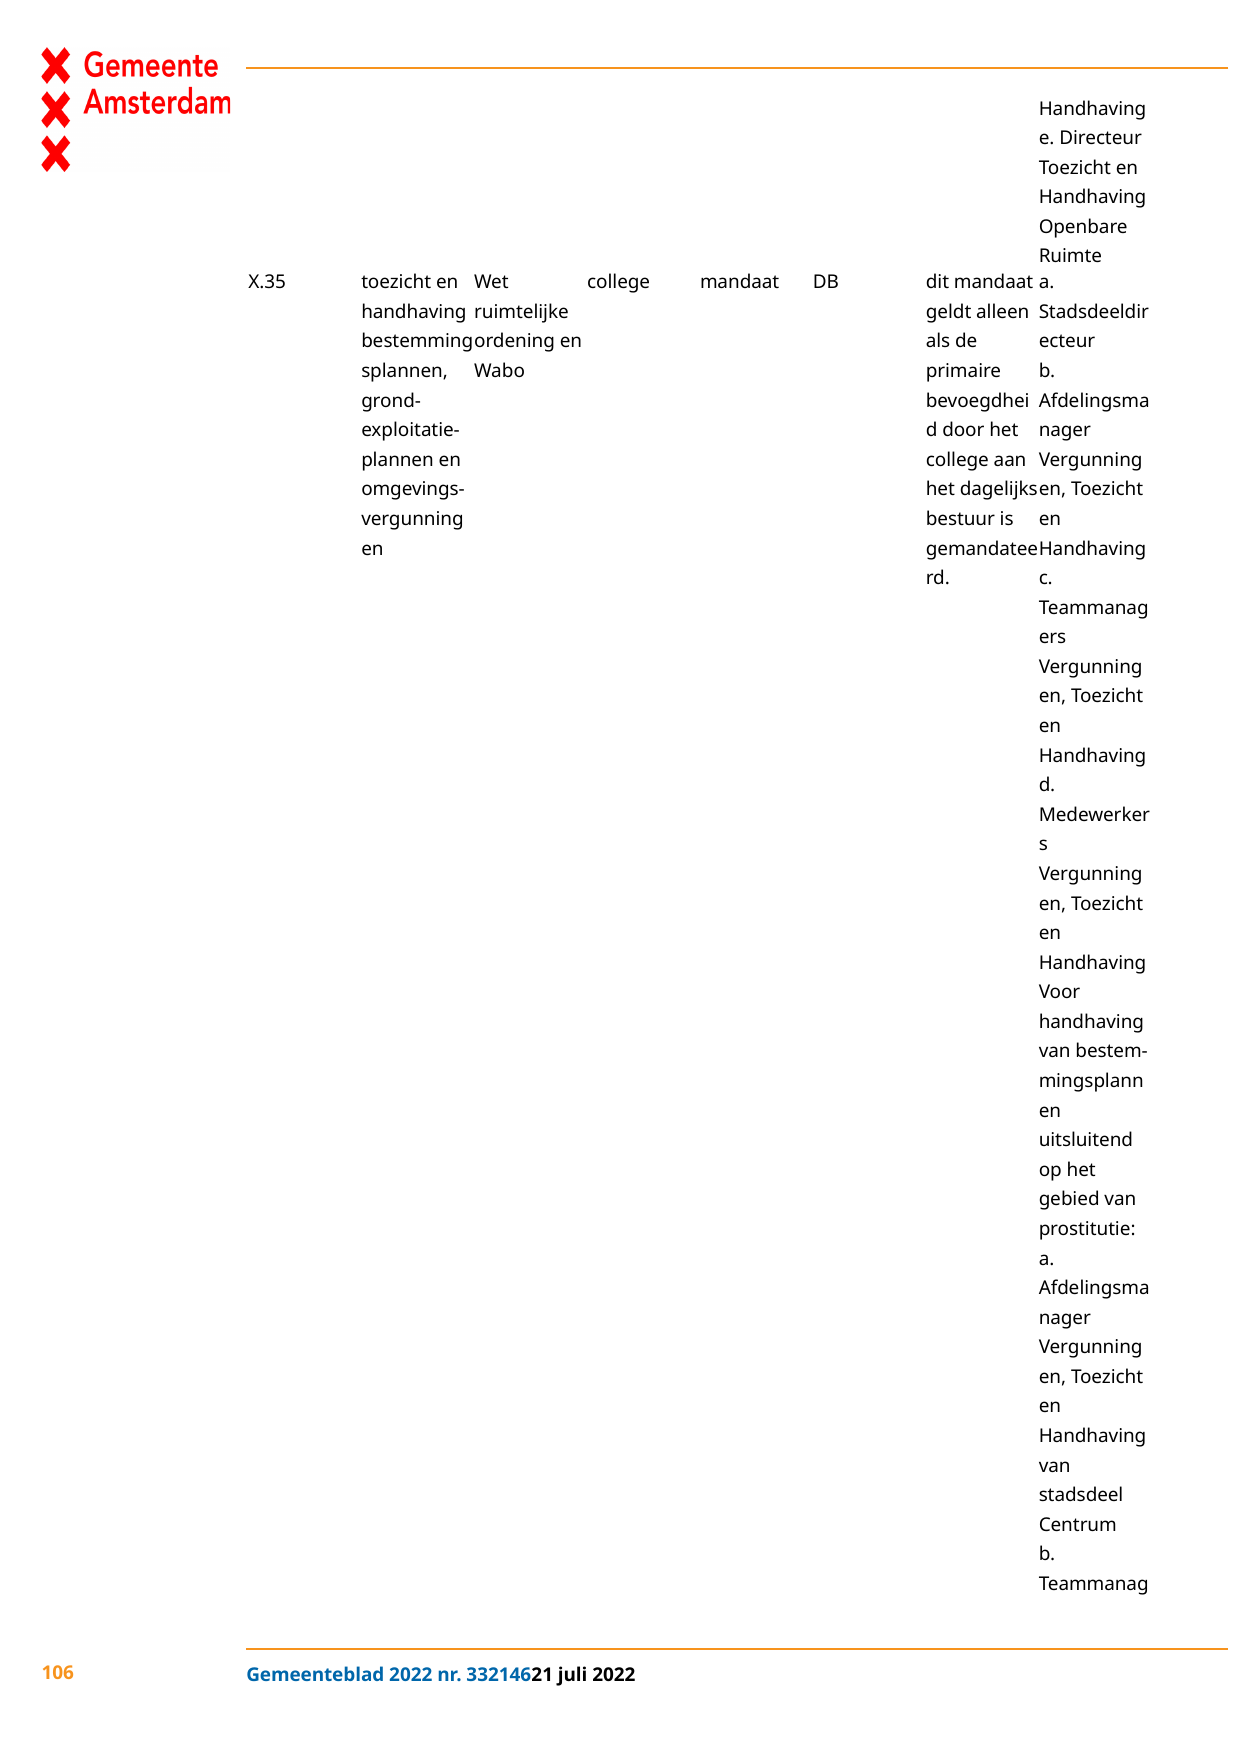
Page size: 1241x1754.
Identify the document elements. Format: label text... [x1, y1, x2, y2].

table_cell a. Stadsdeeldirecteur b. Afdelingsmanager Vergunningen, Toezicht en Handhaving c. Teammanagers Vergunningen, Toezicht en Handhaving d. Medewerkers Vergunningen, Toezicht en Handhaving Voor handhaving van bestem-mingsplannen uitsluitend op het gebied van prostitutie: a. Afdelingsmanager Vergunningen, Toezicht en Handhaving van stadsdeel Centrum b. Teammanag [1039, 269, 1152, 1596]
table_cell toezicht en handhaving bestemmingsplannen, grond-exploitatie-plannen en omgevings-vergunningen [361, 269, 474, 1596]
table_cell [926, 95, 1038, 268]
table_cell mandaat [700, 269, 813, 1596]
table_cell Handhaving e. Directeur Toezicht en Handhaving Openbare Ruimte [1039, 95, 1152, 268]
table_cell [700, 95, 813, 268]
picture [41, 47, 231, 172]
table_cell [361, 95, 474, 268]
table_cell DB [813, 269, 926, 1596]
table_cell Wet ruimtelijke ordening en Wabo [474, 269, 587, 1596]
table_cell [474, 95, 587, 268]
table_cell [587, 95, 700, 268]
table_cell dit mandaat geldt alleen als de primaire bevoegdheid door het college aan het dagelijks bestuur is gemandateerd. [926, 269, 1038, 1596]
table_cell [248, 95, 361, 268]
table_cell X.35 [248, 269, 361, 1596]
table_cell college [587, 269, 700, 1596]
table_cell [813, 95, 926, 268]
